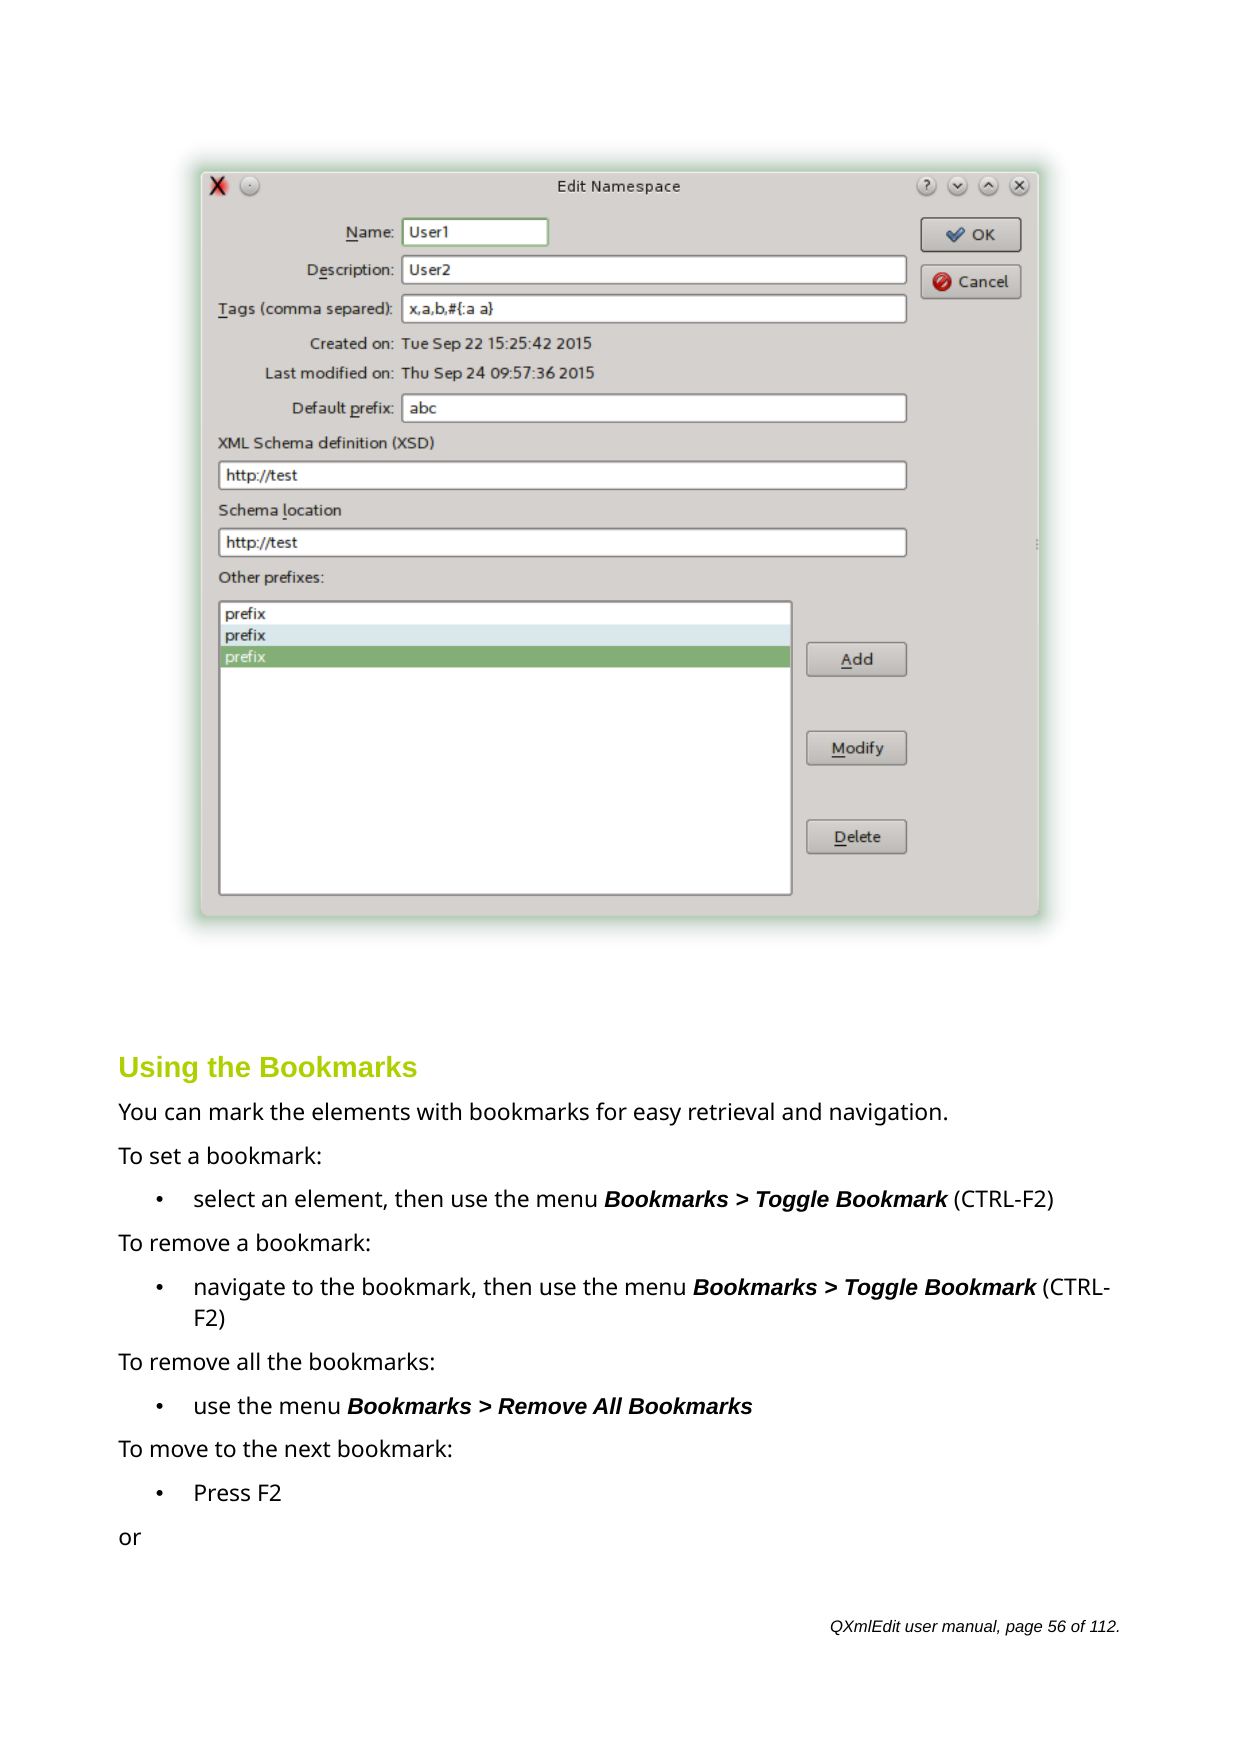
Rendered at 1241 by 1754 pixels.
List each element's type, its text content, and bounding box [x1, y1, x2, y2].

subtitle Using the Bookmarks [118, 1050, 1122, 1083]
list Press F2 [156, 1477, 1122, 1508]
list navigate to the bookmark, then use the menu Bookmarks > Toggle Bookmark (CTRL-F2) [156, 1271, 1122, 1333]
text To move to the next bookmark: [118, 1433, 1122, 1465]
text To remove a bookmark: [118, 1227, 1122, 1258]
text To set a bookmark: [118, 1140, 1122, 1171]
text To remove all the bookmarks: [118, 1346, 1122, 1377]
text You can mark the elements with bookmarks for easy retrieval and navigation. [118, 1096, 1122, 1127]
list use the menu Bookmarks > Remove All Bookmarks [156, 1390, 1122, 1421]
picture [147, 118, 1093, 970]
text or [118, 1521, 1122, 1552]
list select an element, then use the menu Bookmarks > Toggle Bookmark (CTRL-F2) [156, 1183, 1122, 1215]
